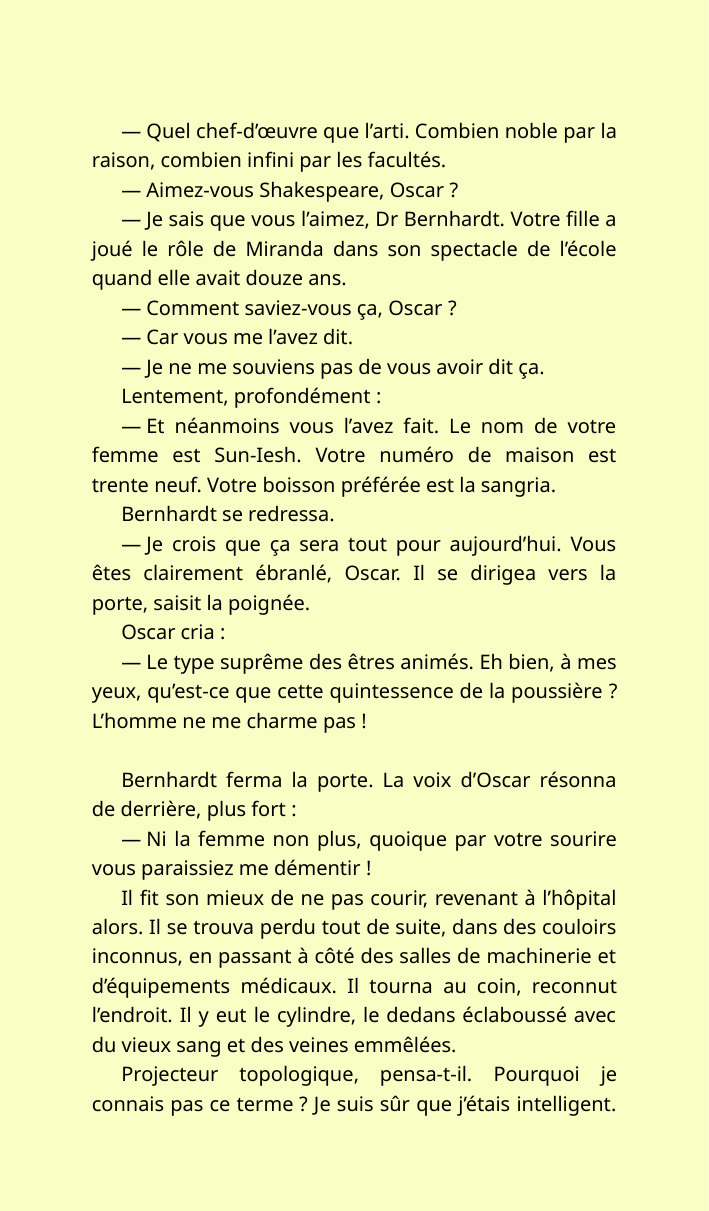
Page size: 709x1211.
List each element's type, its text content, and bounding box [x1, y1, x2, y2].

text — Je crois que ça sera tout pour aujourd’hui. Vous êtes clairement ébranlé, Oscar. Il se dirigea vers la porte, saisit la poignée. [92, 528, 617, 616]
text — Aimez-vous Shakespeare, Oscar ? [92, 174, 617, 203]
text Lentement, profondément : [92, 380, 617, 410]
text Il fit son mieux de ne pas courir, revenant à l’hôpital alors. Il se trouva perdu tout de suite, dans des couloirs inconnus, en passant à côté des salles de machinerie et d’équipements médicaux. Il tourna au coin, reconnut l’endroit. Il y eut le cylindre, le dedans éclaboussé avec du vieux sang et des veines emmêlées. [92, 881, 617, 1058]
text — Ni la femme non plus, quoique par votre sourire vous paraissiez me démentir ! [92, 822, 617, 881]
text — Comment saviez-vous ça, Oscar ? [92, 292, 617, 321]
text — Je ne me souviens pas de vous avoir dit ça. [92, 351, 617, 380]
text Oscar cria : [92, 616, 617, 646]
text Bernhardt se redressa. [92, 498, 617, 528]
text — Le type suprême des êtres animés. Eh bien, à mes yeux, qu’est-ce que cette quintessence de la poussière ? L’homme ne me charme pas ! [92, 646, 617, 734]
text — Car vous me l’avez dit. [92, 321, 617, 351]
text — Quel chef-d’œuvre que l’arti. Combien noble par la raison, combien infini par les facultés. [92, 115, 617, 174]
text Projecteur topologique, pensa-t-il. Pourquoi je connais pas ce terme ? Je suis sûr que j’étais intelligent. [92, 1058, 617, 1117]
text — Je sais que vous l’aimez, Dr Bernhardt. Votre fille a joué le rôle de Miranda dans son spectacle de l’école quand elle avait douze ans. [92, 203, 617, 292]
text — Et néanmoins vous l’avez fait. Le nom de votre femme est Sun-Iesh. Votre numéro de maison est trente neuf. Votre boisson préférée est la sangria. [92, 410, 617, 498]
text Bernhardt ferma la porte. La voix d’Oscar résonna de derrière, plus fort : [92, 763, 617, 822]
